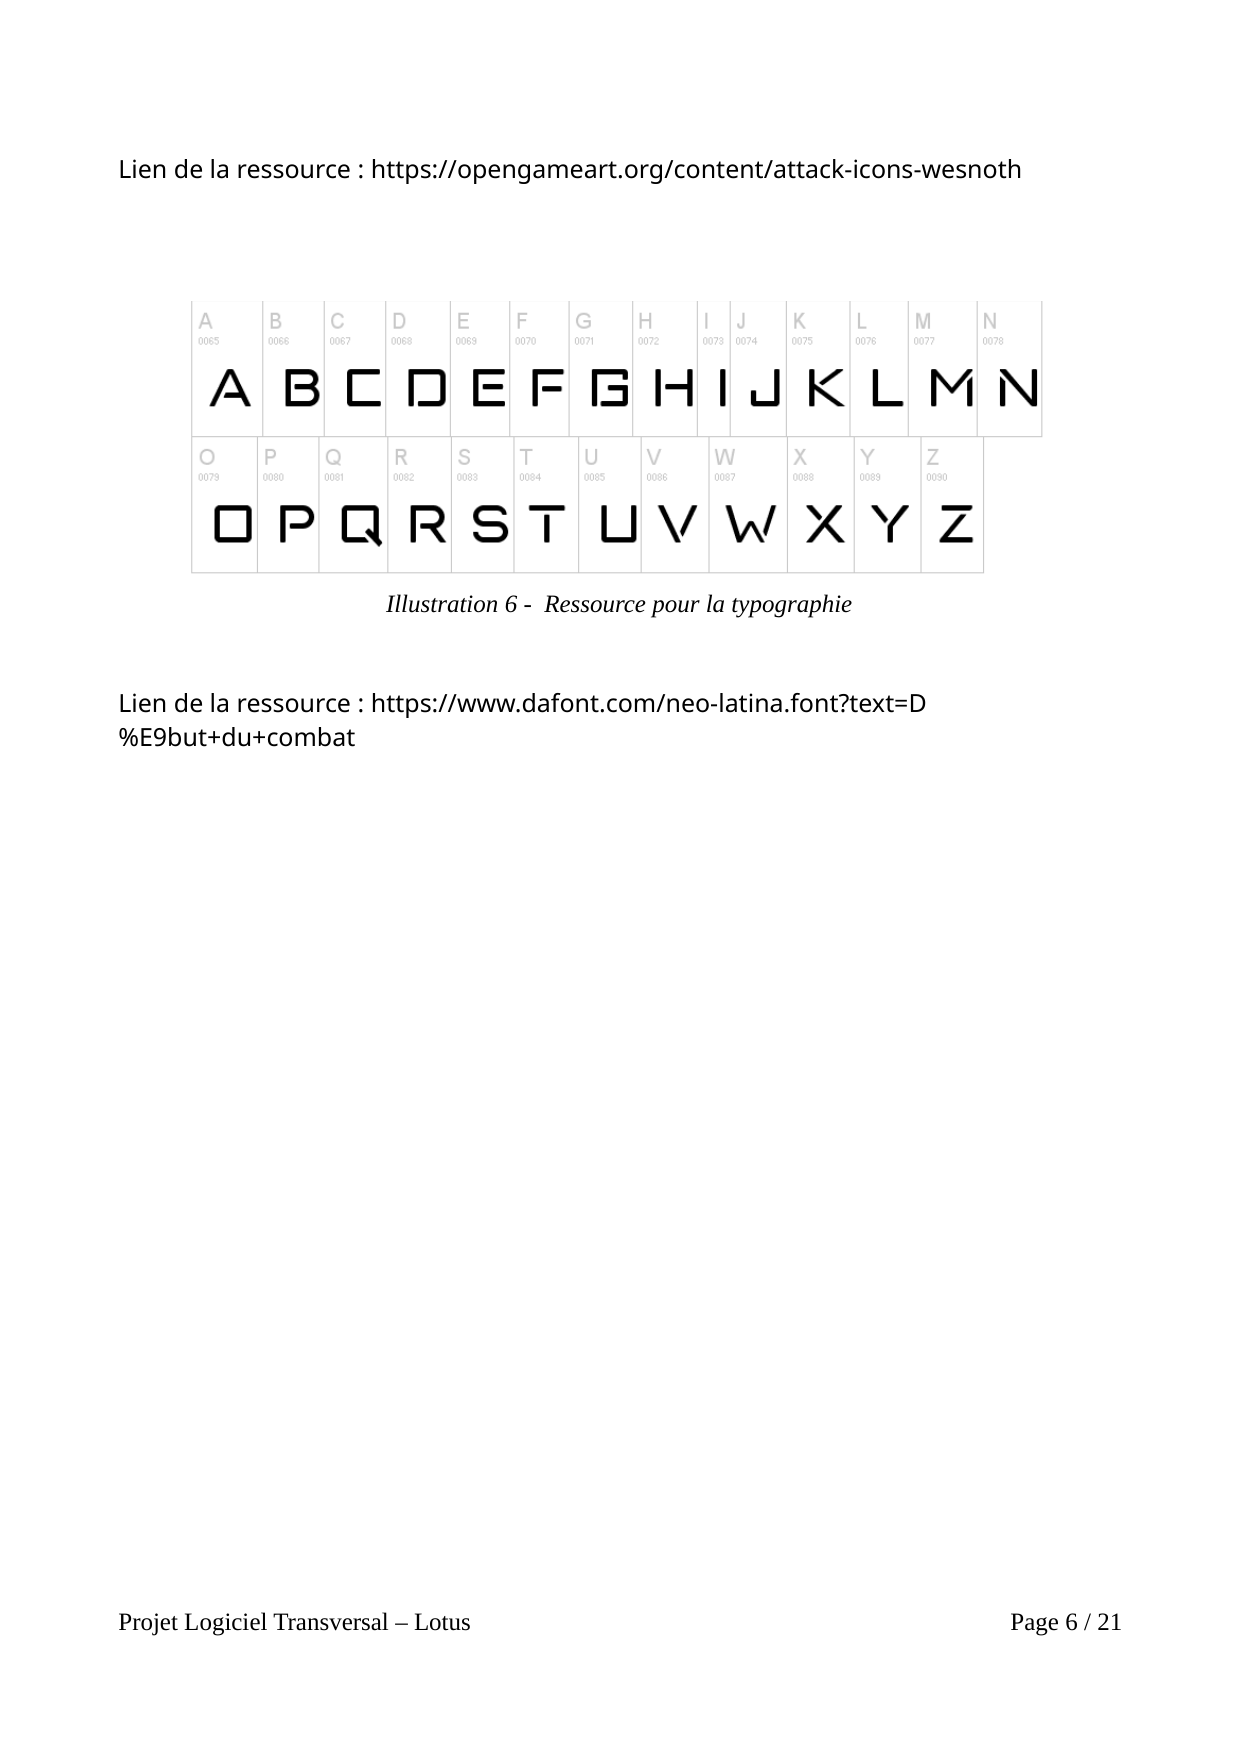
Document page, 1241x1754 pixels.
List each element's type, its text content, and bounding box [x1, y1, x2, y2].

picture [187, 301, 1053, 584]
text Lien de la ressource : https://www.dafont.com/neo-latina.font?text=D%E9but+du+combat [118, 686, 1122, 754]
text Illustration 6 - Ressource pour la typographie [187, 584, 1053, 618]
text Lien de la ressource : https://opengameart.org/content/attack-icons-wesnoth [118, 152, 1122, 186]
